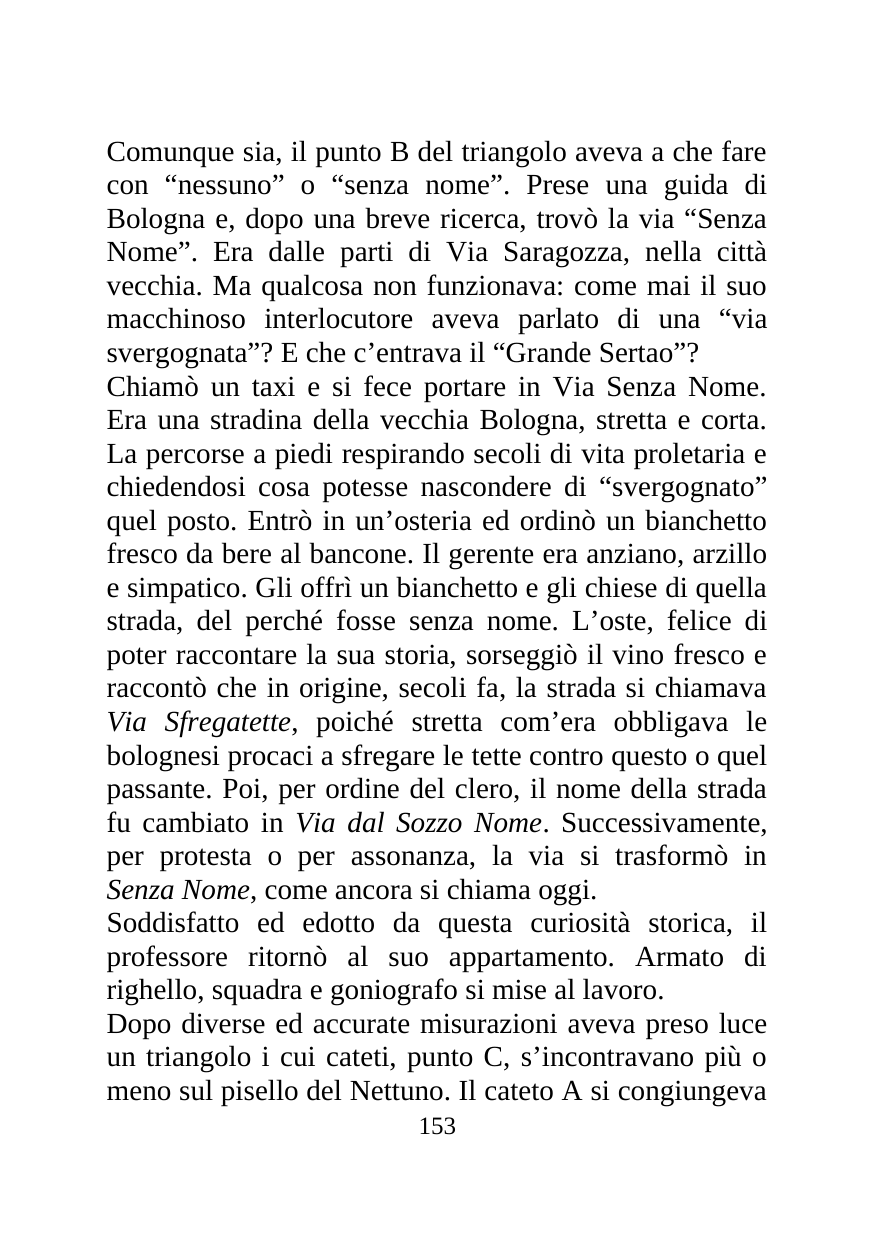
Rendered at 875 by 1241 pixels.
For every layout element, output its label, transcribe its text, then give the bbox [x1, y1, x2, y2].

text Chiamò un taxi e si fece portare in Via Senza Nome. Era una stradina della vecchia Bologna, stretta e corta. La percorse a piedi respirando secoli di vita proletaria e chiedendosi cosa potesse nascondere di “svergognato” quel posto. Entrò in un’osteria ed ordinò un bianchetto fresco da bere al bancone. Il gerente era anziano, arzillo e simpatico. Gli offrì un bianchetto e gli chiese di quella strada, del perché fosse senza nome. L’oste, felice di poter raccontare la sua storia, sorseggiò il vino fresco e raccontò che in origine, secoli fa, la strada si chiamava Via Sfregatette, poiché stretta com’era obbligava le bolognesi procaci a sfregare le tette contro questo o quel passante. Poi, per ordine del clero, il nome della strada fu cambiato in Via dal Sozzo Nome. Successivamente, per protesta o per assonanza, la via si trasformò in Senza Nome, come ancora si chiama oggi. [106, 369, 768, 905]
text Comunque sia, il punto B del triangolo aveva a che fare con “nessuno” o “senza nome”. Prese una guida di Bologna e, dopo una breve ricerca, trovò la via “Senza Nome”. Era dalle parti di Via Saragozza, nella città vecchia. Ma qualcosa non funzionava: come mai il suo macchinoso interlocutore aveva parlato di una “via svergognata”? E che c’entrava il “Grande Sertao”? [106, 134, 768, 369]
text Dopo diverse ed accurate misurazioni aveva preso luce un triangolo i cui cateti, punto C, s’incontravano più o meno sul pisello del Nettuno. Il cateto A si congiungeva [106, 1006, 768, 1107]
text Soddisfatto ed edotto da questa curiosità storica, il professore ritornò al suo appartamento. Armato di righello, squadra e goniografo si mise al lavoro. [106, 905, 768, 1006]
